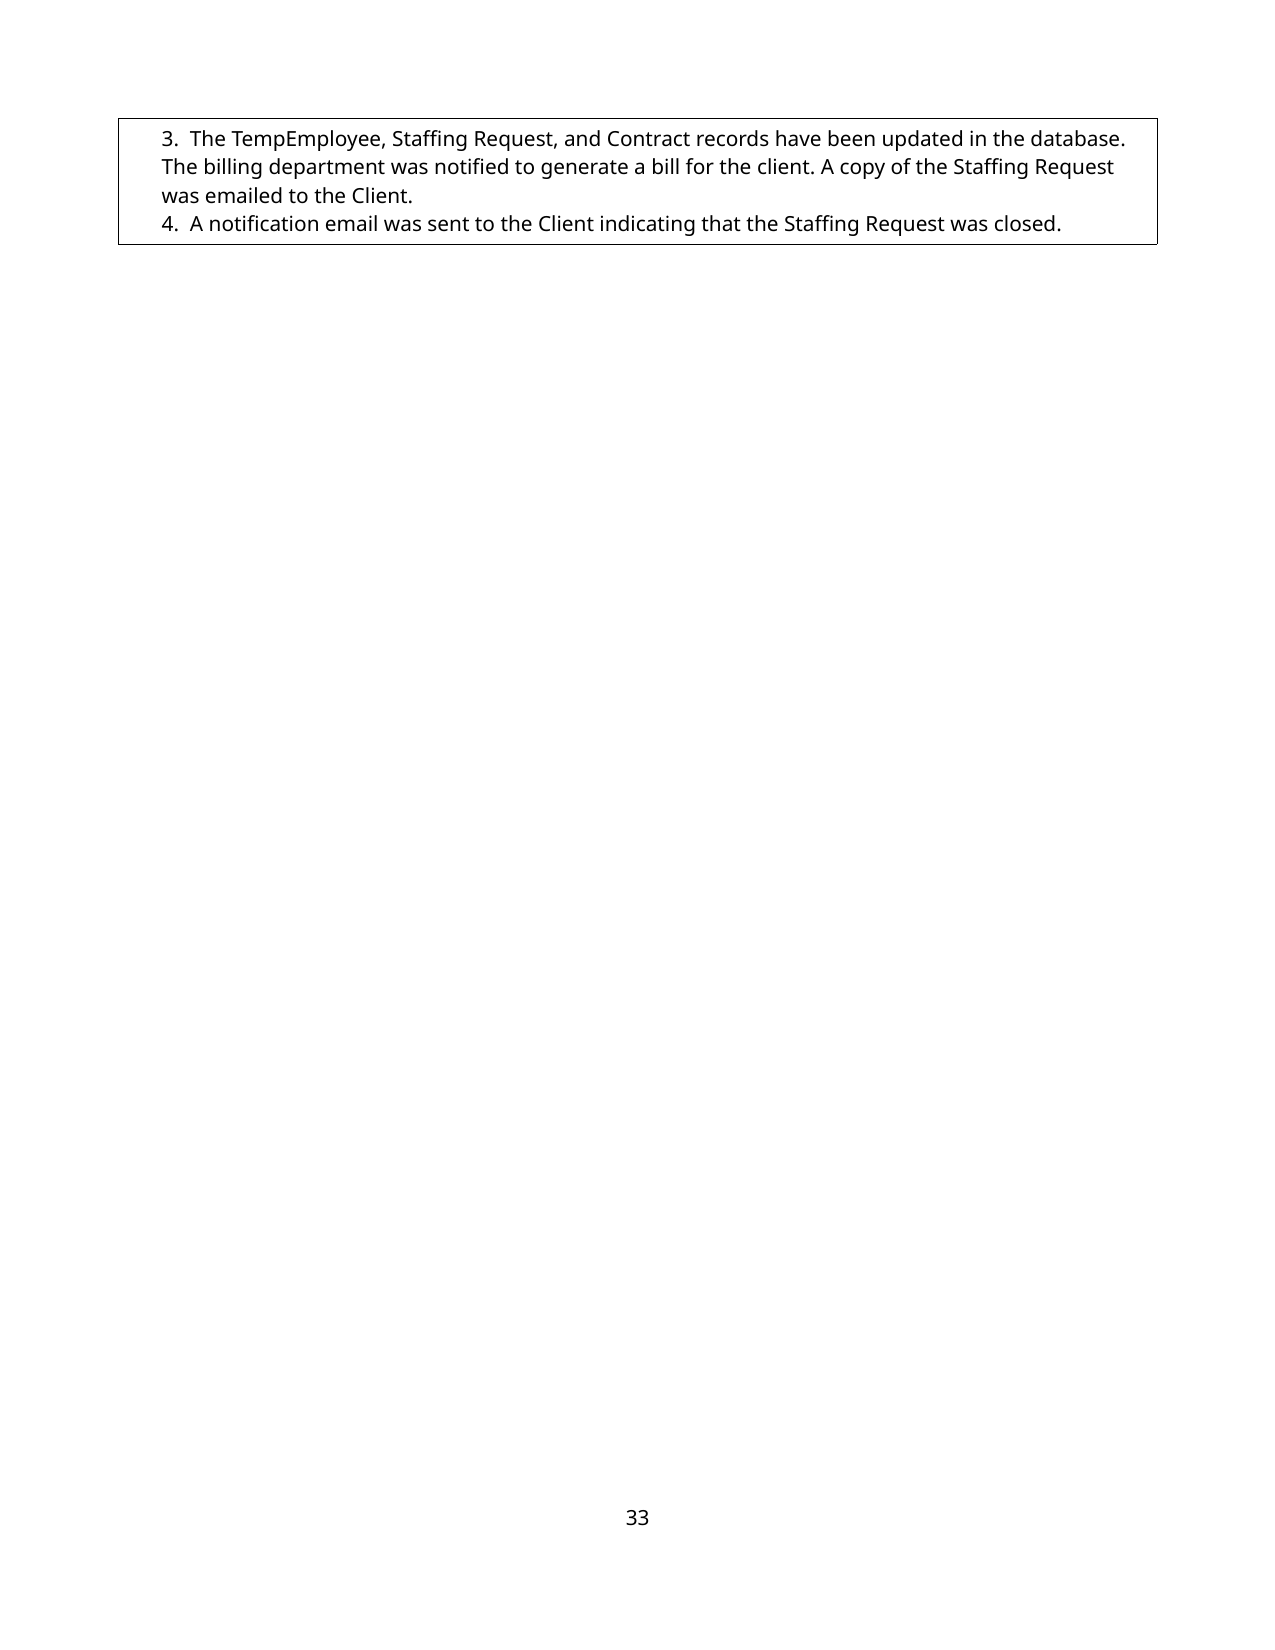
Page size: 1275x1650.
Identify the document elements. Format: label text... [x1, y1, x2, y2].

table_header 3. The TempEmployee, Staffing Request, and Contract records have been updated in the database. The billing department was notified to generate a bill for the client. A copy of the Staffing Request was emailed to the Client. 4. A notification email was sent to the Client indicating that the Staffing Request was closed. [119, 119, 1157, 243]
